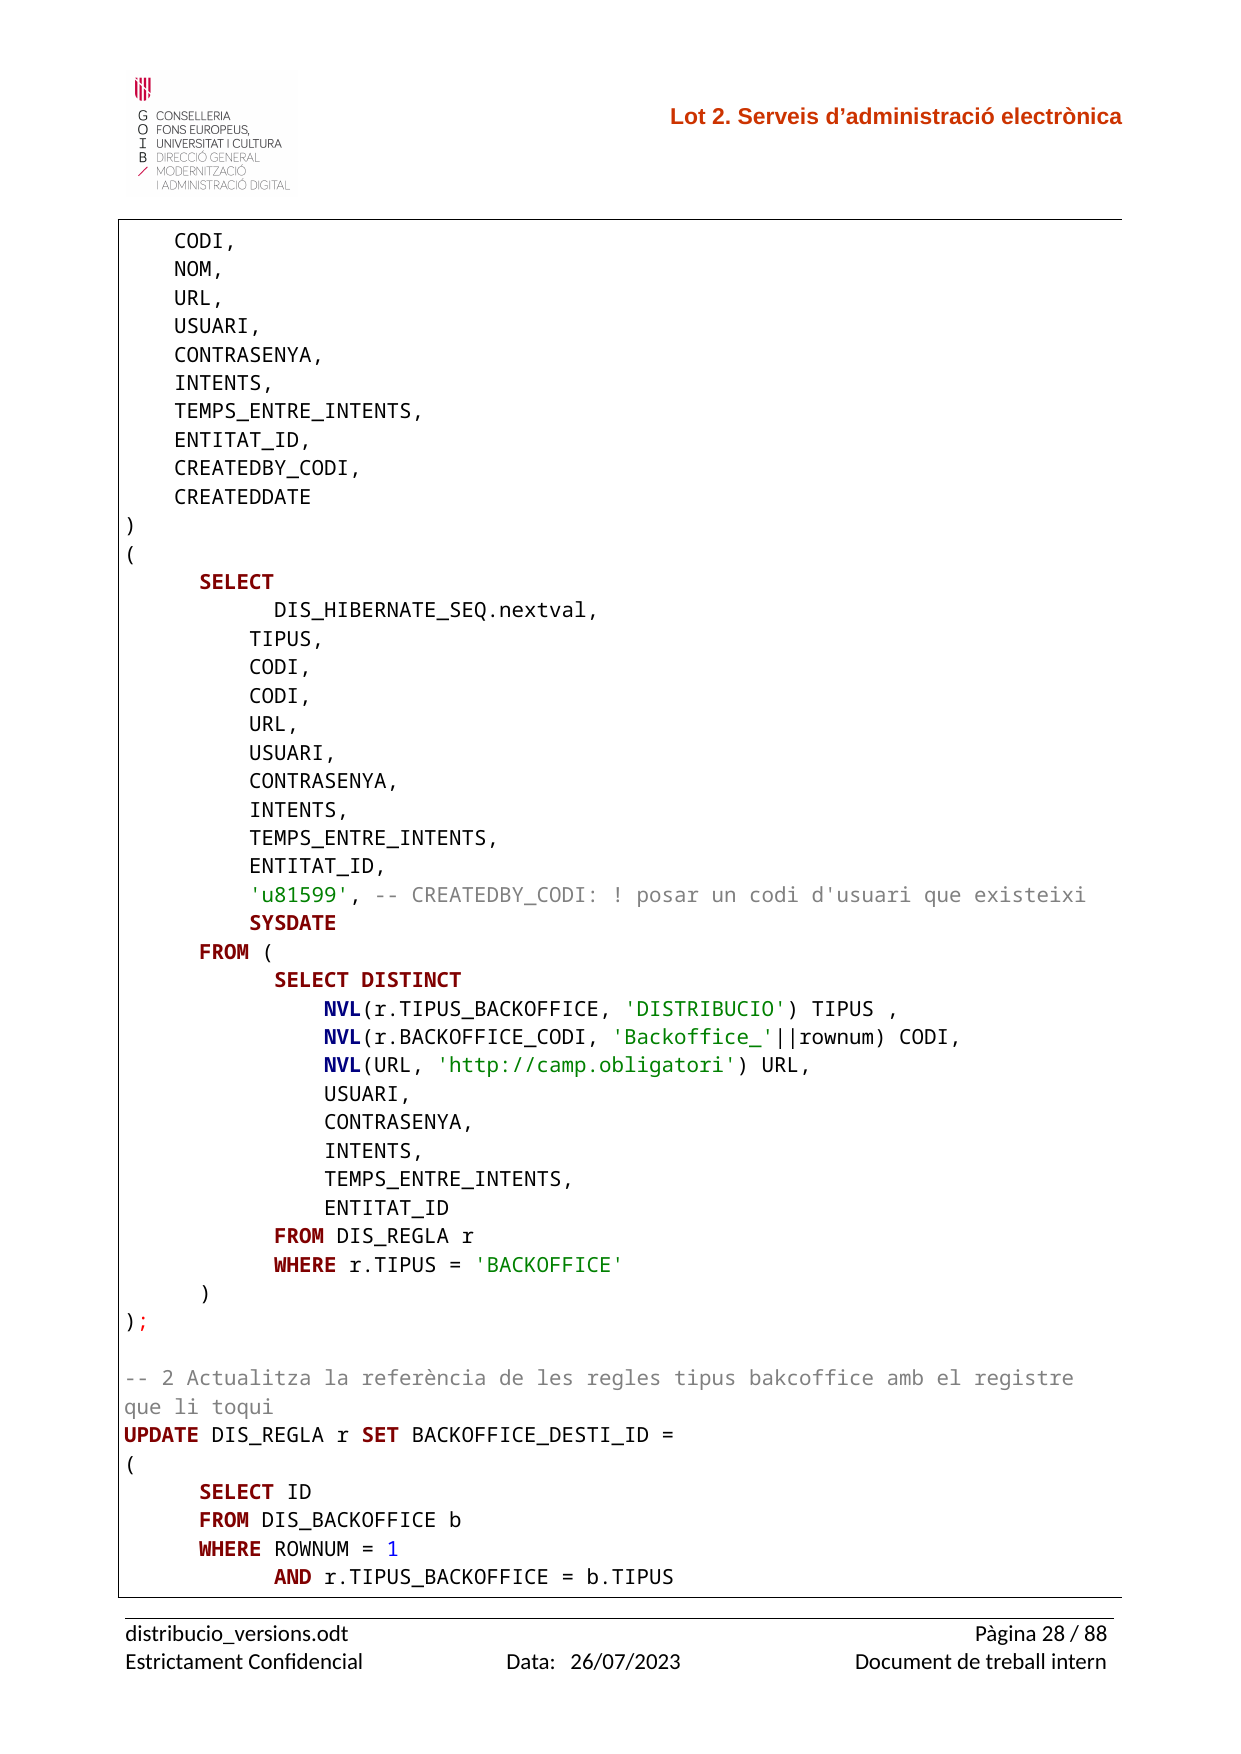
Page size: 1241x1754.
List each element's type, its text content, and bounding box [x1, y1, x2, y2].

picture [126, 70, 299, 197]
table_header CODI, NOM, URL, USUARI, CONTRASENYA, INTENTS, TEMPS_ENTRE_INTENTS, ENTITAT_ID, CREATEDBY_CODI, CREATEDDATE ) ( SELECT DIS_HIBERNATE_SEQ.nextval, TIPUS, CODI, CODI, URL, USUARI, CONTRASENYA, INTENTS, TEMPS_ENTRE_INTENTS, ENTITAT_ID, 'u81599', -- CREATEDBY_CODI: ! posar un codi d'usuari que existeixi SYSDATE FROM ( SELECT DISTINCT NVL(r.TIPUS_BACKOFFICE, 'DISTRIBUCIO') TIPUS , NVL(r.BACKOFFICE_CODI, 'Backoffice_'||rownum) CODI, NVL(URL, 'http://camp.obligatori') URL, USUARI, CONTRASENYA, INTENTS, TEMPS_ENTRE_INTENTS, ENTITAT_ID FROM DIS_REGLA r WHERE r.TIPUS = 'BACKOFFICE' ) ); -- 2 Actualitza la referència de les regles tipus bakcoffice amb el registre que li toqui UPDATE DIS_REGLA r SET BACKOFFICE_DESTI_ID = ( SELECT ID FROM DIS_BACKOFFICE b WHERE ROWNUM = 1 AND r.TIPUS_BACKOFFICE = b.TIPUS [119, 220, 1122, 1597]
